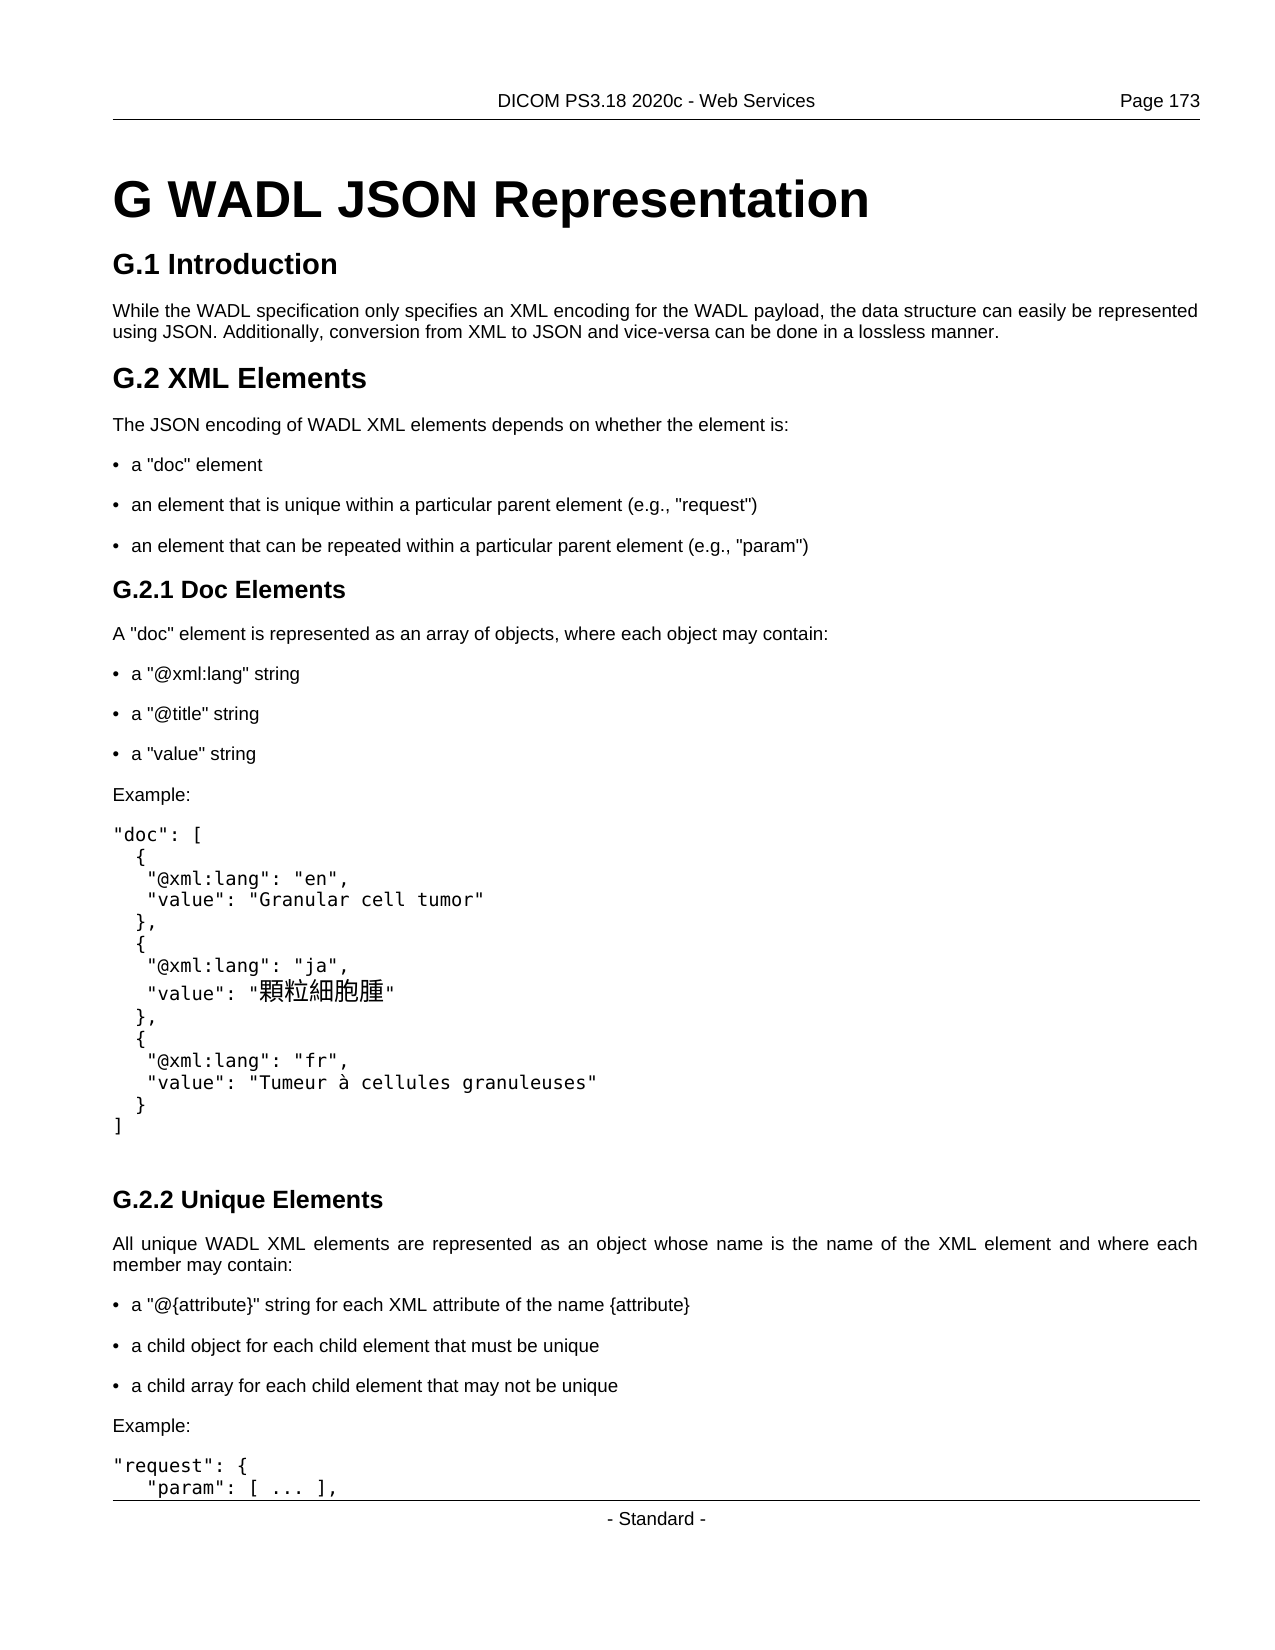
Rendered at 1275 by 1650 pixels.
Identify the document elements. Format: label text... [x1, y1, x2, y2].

text The JSON encoding of WADL XML elements depends on whether the element is: [112, 413, 1200, 435]
text G.1 Introduction [112, 247, 1200, 281]
text G WADL JSON Representation [112, 169, 1200, 228]
text While the WADL specification only specifies an XML encoding for the WADL payload, the data structure can easily be represented using JSON. Additionally, conversion from XML to JSON and vice-versa can be done in a lossless manner. [112, 299, 1200, 342]
text • a child array for each child element that may not be unique [112, 1375, 1200, 1396]
text • an element that can be repeated within a particular parent element (e.g., "param") [112, 534, 1200, 556]
text • a "doc" element [112, 454, 1200, 475]
text "doc": [ { "@xml:lang": "en", "value": "Granular cell tumor" }, { "@xml:lang": "ja", "value": "顆粒細胞腫" }, { "@xml:lang": "fr", "value": "Tumeur à cellules granuleuses" } ] [112, 824, 1200, 1166]
text • an element that is unique within a particular parent element (e.g., "request") [112, 494, 1200, 516]
text All unique WADL XML elements are represented as an object whose name is the name of the XML element and where each member may contain: [112, 1232, 1200, 1276]
text G.2.2 Unique Elements [112, 1185, 1200, 1214]
text Example: [112, 783, 1200, 805]
text • a "@{attribute}" string for each XML attribute of the name {attribute} [112, 1294, 1200, 1316]
text A "doc" element is represented as an array of objects, where each object may contain: [112, 622, 1200, 644]
text • a "value" string [112, 743, 1200, 765]
text • a "@title" string [112, 703, 1200, 724]
text Example: [112, 1415, 1200, 1437]
text G.2 XML Elements [112, 361, 1200, 395]
text • a "@xml:lang" string [112, 663, 1200, 684]
text "request": { "param": [ ... ], [112, 1456, 1200, 1499]
text • a child object for each child element that must be unique [112, 1334, 1200, 1356]
text G.2.1 Doc Elements [112, 575, 1200, 603]
